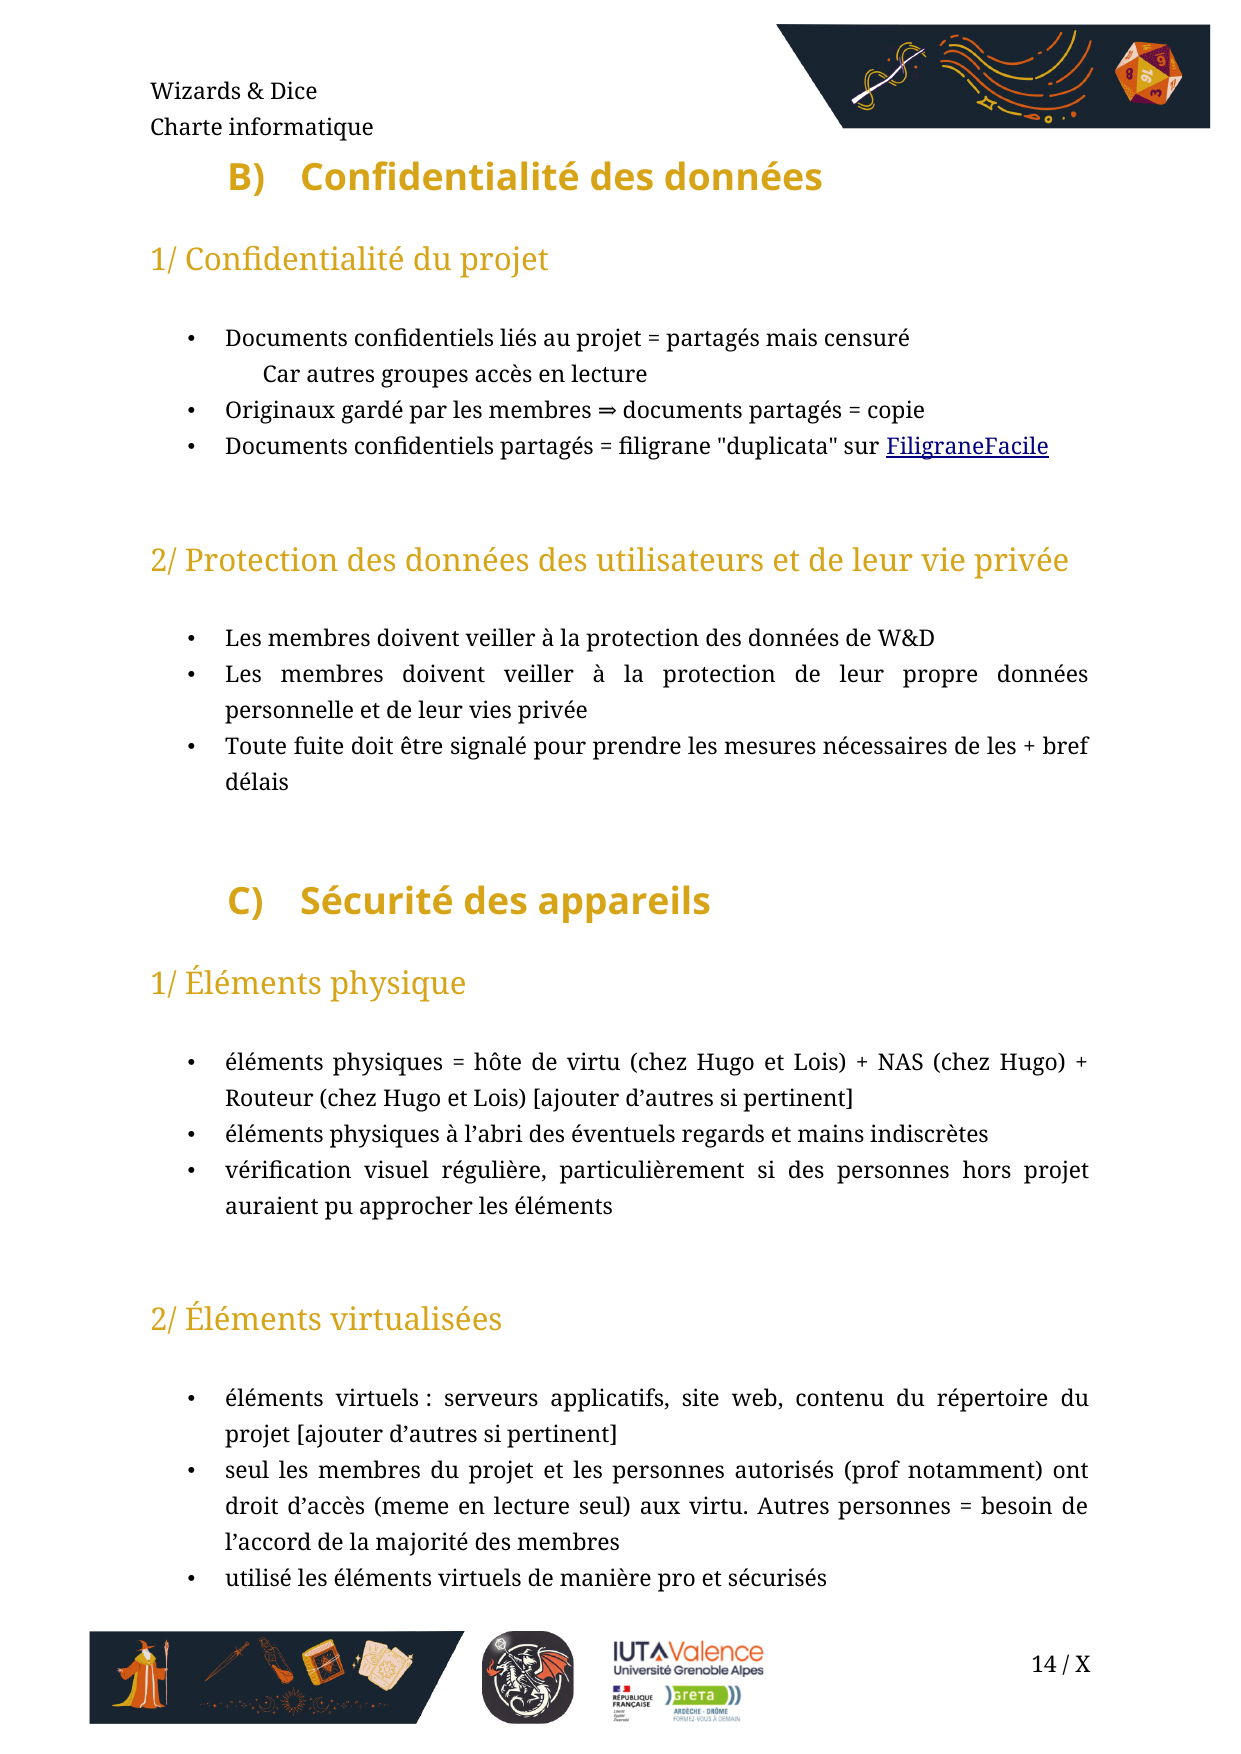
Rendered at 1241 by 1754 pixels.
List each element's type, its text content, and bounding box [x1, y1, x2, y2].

list Car autres groupes accès en lecture [225, 358, 1090, 389]
list Documents confidentiels liés au projet = partagés mais censuré [187, 322, 1090, 353]
list vérification visuel régulière, particulièrement si des personnes hors projet auraient pu approcher les éléments [187, 1154, 1090, 1221]
subtitle Éléments physique [150, 961, 1090, 1003]
subtitle Confidentialité des données [227, 150, 1090, 201]
list Les membres doivent veiller à la protection des données de W&D [187, 622, 1090, 654]
subtitle Protection des données des utilisateurs et de leur vie privée [150, 537, 1090, 580]
list Les membres doivent veiller à la protection de leur propre données personnelle et de leur vies privée [187, 658, 1090, 726]
list seul les membres du projet et les personnes autorisés (prof notamment) ont droit d’accès (meme en lecture seul) aux virtu. Autres personnes = besoin de l’accord de la majorité des membres [187, 1454, 1090, 1557]
list Toute fuite doit être signalé pour prendre les mesures nécessaires de les + bref délais [187, 730, 1090, 797]
list Originaux gardé par les membres ⇒ documents partagés = copie [187, 394, 1090, 425]
list éléments virtuels : serveurs applicatifs, site web, contenu du répertoire du projet [ajouter d’autres si pertinent] [187, 1382, 1090, 1449]
list éléments physiques à l’abri des éventuels regards et mains indiscrètes [187, 1118, 1090, 1149]
picture [771, 21, 1218, 131]
list éléments physiques = hôte de virtu (chez Hugo et Lois) + NAS (chez Hugo) + Routeur (chez Hugo et Lois) [ajouter d’autres si pertinent] [187, 1046, 1090, 1113]
list Documents confidentiels partagés = filigrane "duplicata" sur FiligraneFacile [187, 430, 1090, 461]
subtitle Sécurité des appareils [227, 874, 1090, 925]
subtitle Éléments virtualisées [150, 1297, 1090, 1340]
list utilisé les éléments virtuels de manière pro et sécurisés [187, 1562, 1090, 1593]
subtitle Confidentialité du projet [150, 237, 1090, 279]
picture [81, 1620, 788, 1733]
